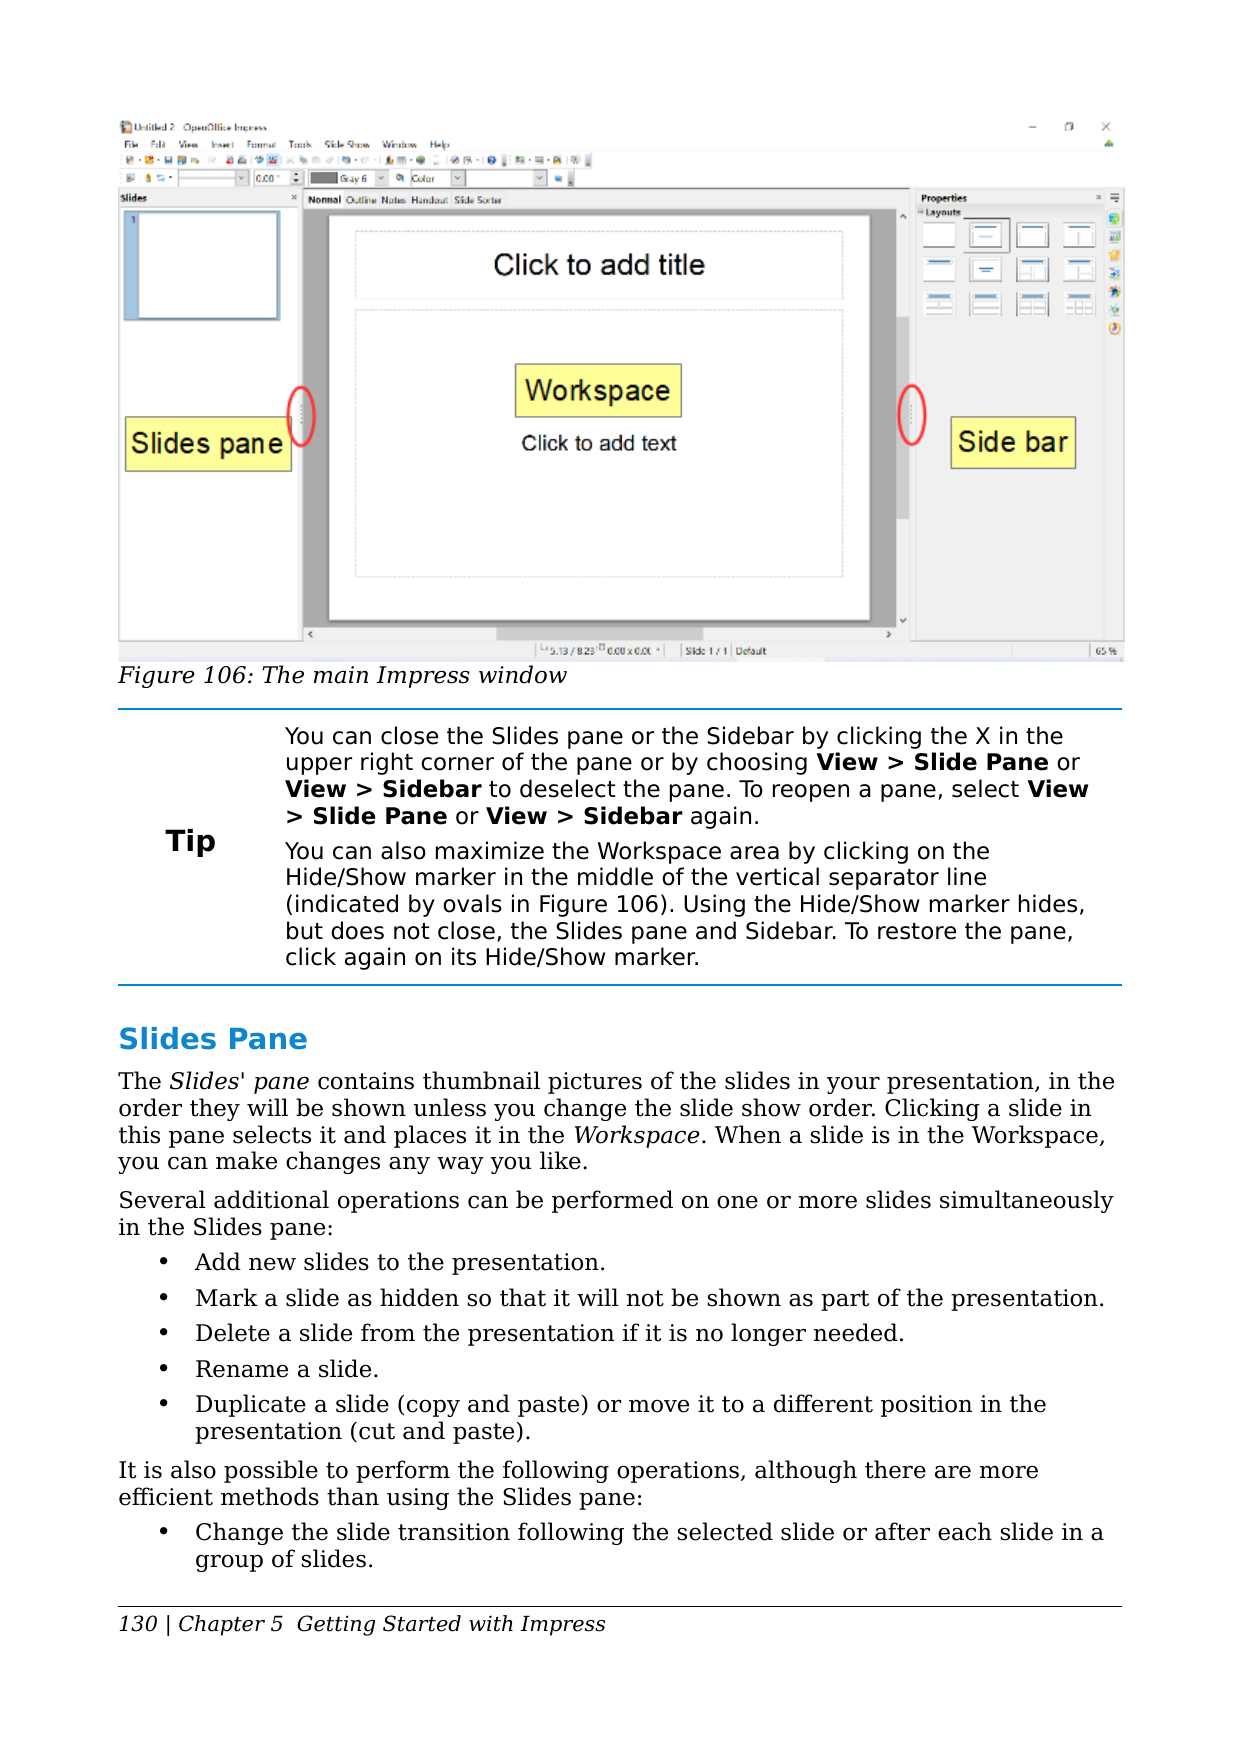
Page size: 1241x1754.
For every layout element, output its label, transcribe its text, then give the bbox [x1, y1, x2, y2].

table_header You can close the Slides pane or the Sidebar by clicking the X in the upper right corner of the pane or by choosing View > Slide Pane or View > Sidebar to deselect the pane. To reopen a pane, select View > Slide Pane or View > Sidebar again. You can also maximize the Workspace area by clicking on the Hide/Show marker in the middle of the vertical separator line (indicated by ovals in Figure 106). Using the Hide/Show marker hides, but does not close, the Slides pane and Sidebar. To restore the pane, click again on its Hide/Show marker. [264, 710, 1122, 984]
list Mark a slide as hidden so that it will not be shown as part of the presentation. [156, 1283, 1122, 1312]
list It is also possible to perform the following operations, although there are more efficient methods than using the Slides pane: [118, 1457, 1122, 1511]
list Rename a slide. [156, 1354, 1122, 1383]
list Duplicate a slide (copy and paste) or move it to a different position in the presentation (cut and paste). [156, 1389, 1122, 1445]
text Figure 106: The main Impress window [118, 662, 1125, 689]
subtitle Slides Pane [118, 1022, 1122, 1056]
list Change the slide transition following the selected slide or after each slide in a group of slides. [156, 1517, 1122, 1573]
list Several additional operations can be performed on one or more slides simultaneously in the Slides pane: [118, 1188, 1122, 1241]
table_header Tip [118, 710, 263, 984]
list Add new slides to the presentation. [156, 1247, 1122, 1277]
text The Slides' pane contains thumbnail pictures of the slides in your presentation, in the order they will be shown unless you change the slide show order. Clicking a slide in this pane selects it and places it in the Workspace. When a slide is in the Workspace, you can make changes any way you like. [118, 1068, 1122, 1175]
picture [118, 118, 1125, 662]
list Delete a slide from the presentation if it is no longer needed. [156, 1318, 1122, 1347]
